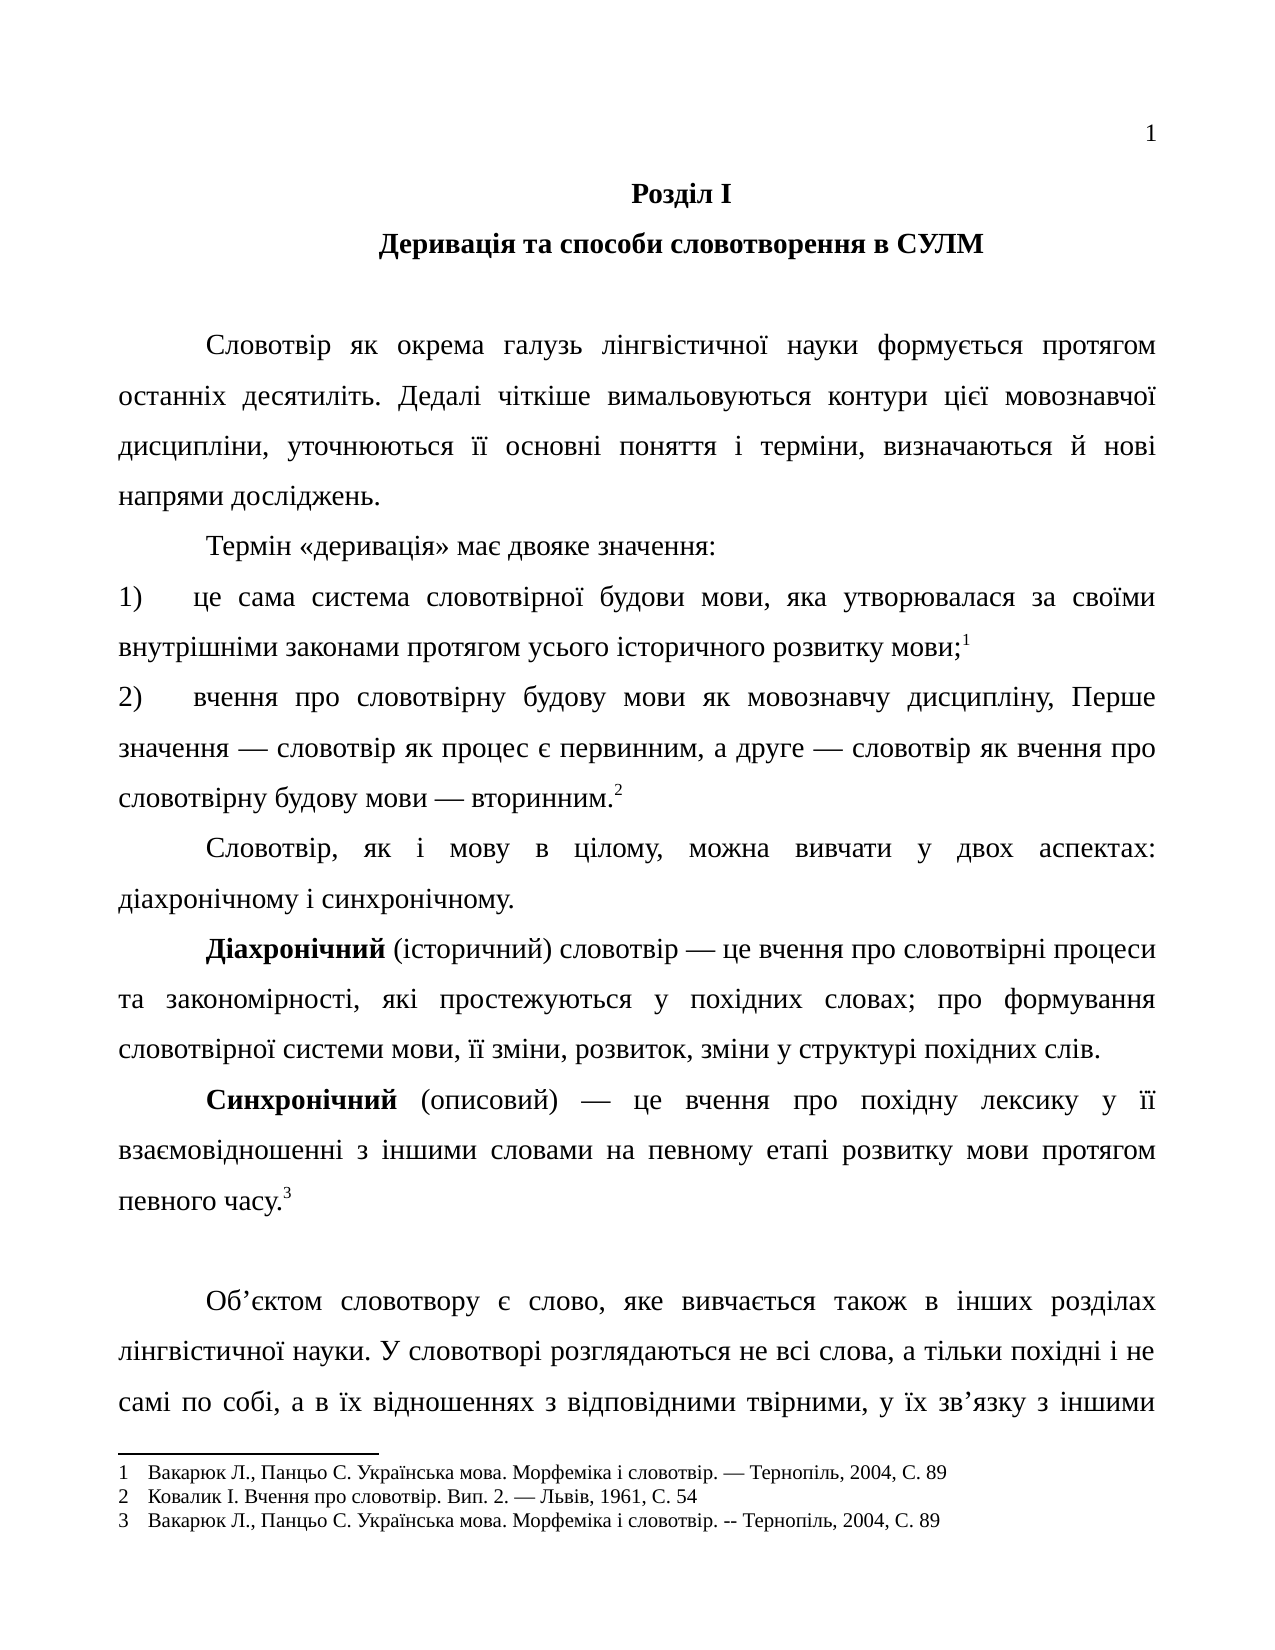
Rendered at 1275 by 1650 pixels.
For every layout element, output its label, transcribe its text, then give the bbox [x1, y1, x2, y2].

text Деривація та способи словотворення в СУЛМ [118, 227, 1157, 260]
text Вакарюк Л., Панцьо С. Українська мова. Морфеміка і словотвір. -- Тернопіль, 2004, C. 89 [118, 1508, 1157, 1532]
list вчення про словотвірну будову мови як мовознавчу дисципліну, Перше значення — словотвір як процес є первинним, а друге — словотвір як вчення про словотвірну будову мови — вторинним. [118, 679, 1157, 814]
text Синхронічний (описовий) — це вчення про похідну лексику у її взаємовідношенні з іншими словами на певному етапі розвитку мови протягом певного часу. [118, 1082, 1157, 1216]
text Об’єктом словотвору є слово, яке вивчається також в інших розділах лінгвістичної науки. У словотворі розглядаються не всі слова, а тільки похідні і не самі по собі, а в їх відношеннях з відповідними твірними, у їх зв’язку з іншими [118, 1283, 1157, 1417]
list Ковалик І. Вчення про словотвір. Вип. 2. — Львів, 1961, С. 54 [118, 1484, 1157, 1508]
list Вакарюк Л., Панцьо С. Українська мова. Морфеміка і словотвір. — Тернопіль, 2004, C. 89 [118, 1460, 1157, 1484]
text Діахронічний (історичний) словотвір — це вчення про словотвірні процеси та закономірності, які простежуються у похідних словах; про формування словотвірної системи мови, її зміни, розвиток, зміни у структурі похідних слів. [118, 931, 1157, 1065]
text Словотвір як окрема галузь лінгвістичної науки формується протягом останніх десятиліть. Дедалі чіткіше вимальовуються контури цієї мовознавчої дисципліни, уточнюються її основні поняття і терміни, визначаються й нові напрями досліджень. [118, 327, 1157, 512]
text Словотвір, як і мову в цілому, можна вивчати у двох аспектах: діахронічному і синхронічному. [118, 830, 1157, 914]
text Термін «деривація» має двояке значення: [118, 528, 1157, 562]
text Розділ I [118, 176, 1157, 210]
list це сама система словотвірної будови мови, яка утворювалася за своїми внутрішніми законами протягом усього історичного розвитку мови; [118, 579, 1157, 663]
